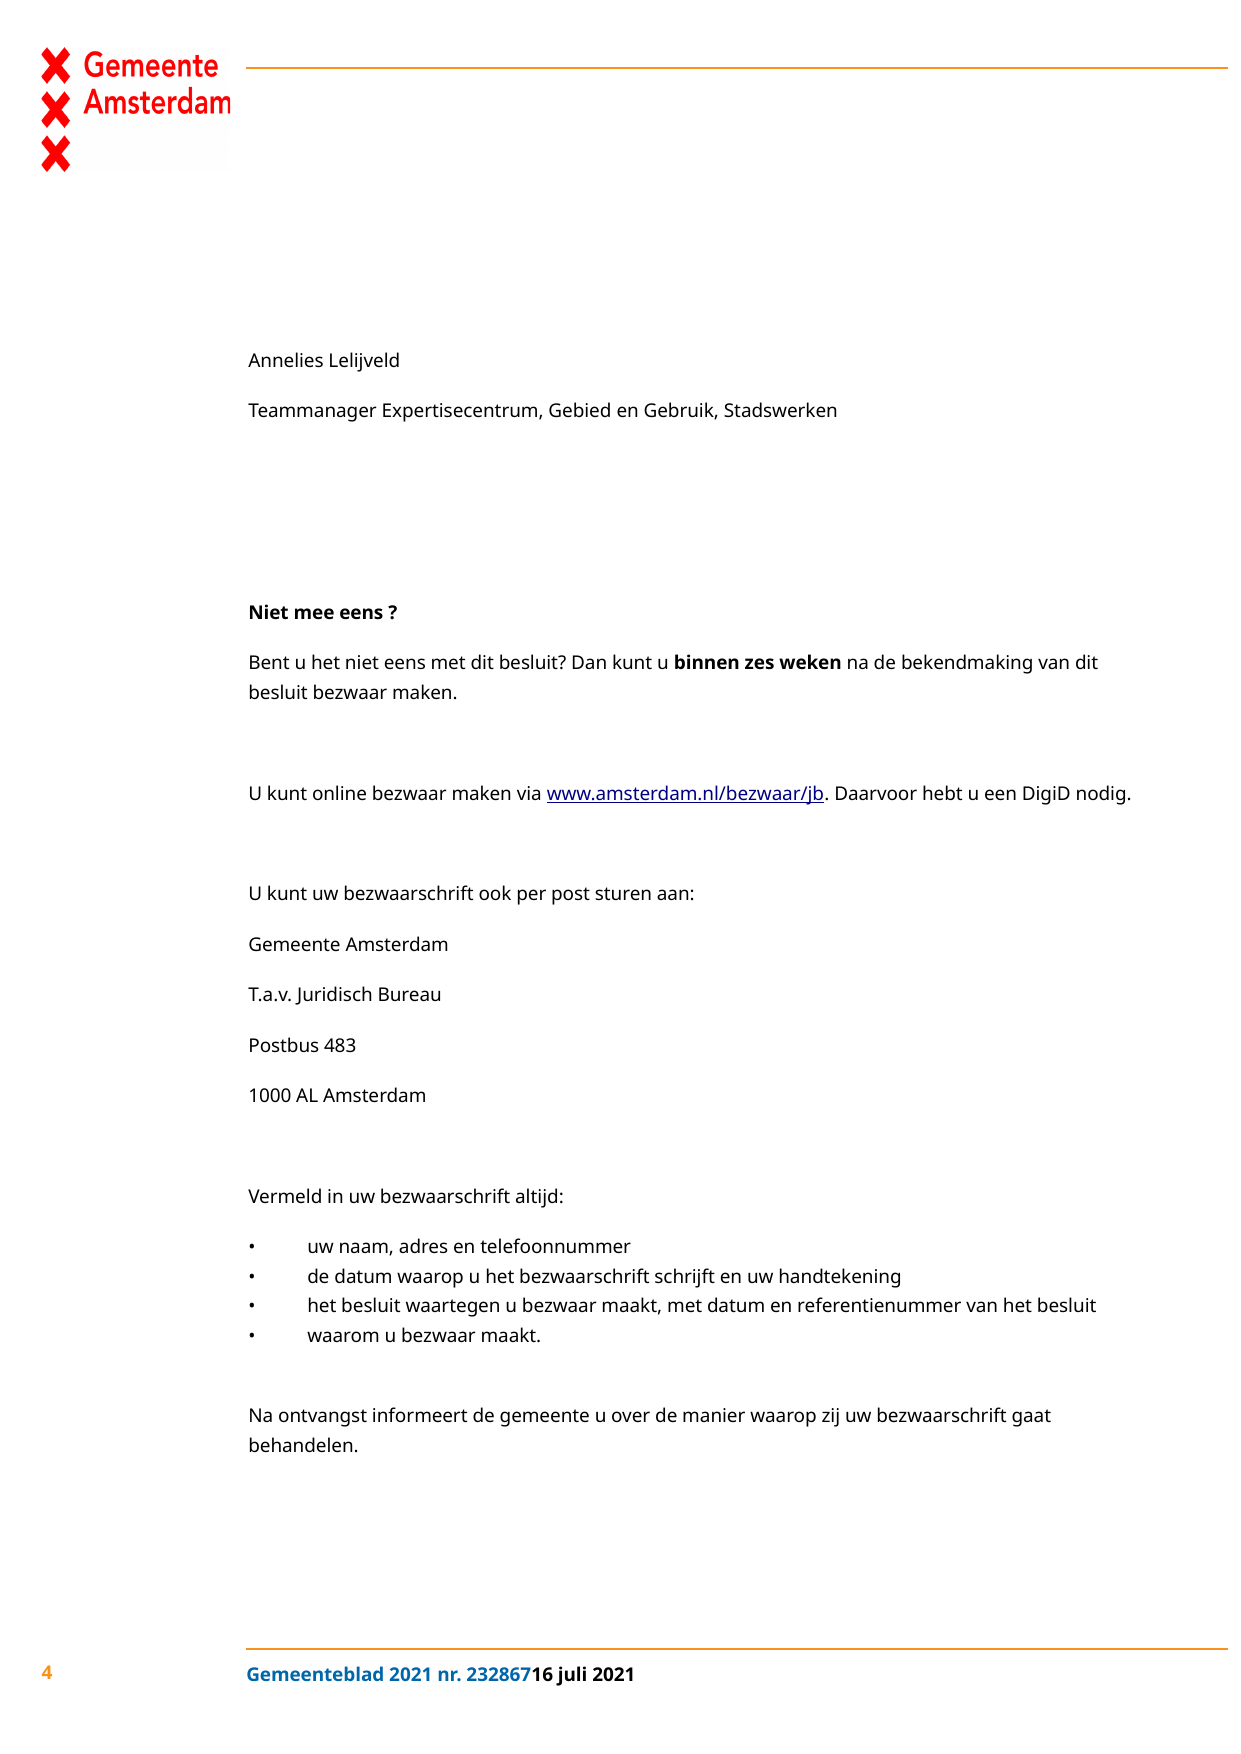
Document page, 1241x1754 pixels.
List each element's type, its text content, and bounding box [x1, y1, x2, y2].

text Vermeld in uw bezwaarschrift altijd: [248, 1183, 1152, 1209]
text Niet mee eens ? [248, 599, 1152, 625]
text Annelies Lelijveld [248, 347, 1152, 373]
text Postbus 483 [248, 1032, 1152, 1058]
text Gemeente Amsterdam [248, 931, 1152, 957]
text Teammanager Expertisecentrum, Gebied en Gebruik, Stadswerken [248, 397, 1152, 423]
text U kunt online bezwaar maken via www.amsterdam.nl/bezwaar/jb. Daarvoor hebt u een DigiD nodig. [248, 780, 1152, 806]
picture [41, 47, 231, 172]
list de datum waarop u het bezwaarschrift schrijft en uw handtekening [248, 1263, 1152, 1289]
text U kunt uw bezwaarschrift ook per post sturen aan: [248, 881, 1152, 906]
list het besluit waartegen u bezwaar maakt, met datum en referentienummer van het besluit [248, 1293, 1152, 1318]
text 1000 AL Amsterdam [248, 1082, 1152, 1108]
text T.a.v. Juridisch Bureau [248, 981, 1152, 1007]
list waarom u bezwaar maakt. [248, 1322, 1152, 1348]
list uw naam, adres en telefoonnummer [248, 1233, 1152, 1259]
text Bent u het niet eens met dit besluit? Dan kunt u binnen zes weken na de bekendmaking van dit besluit bezwaar maken. [248, 649, 1152, 705]
text Na ontvangst informeert de gemeente u over de manier waarop zij uw bezwaarschrift gaat behandelen. [248, 1402, 1152, 1458]
